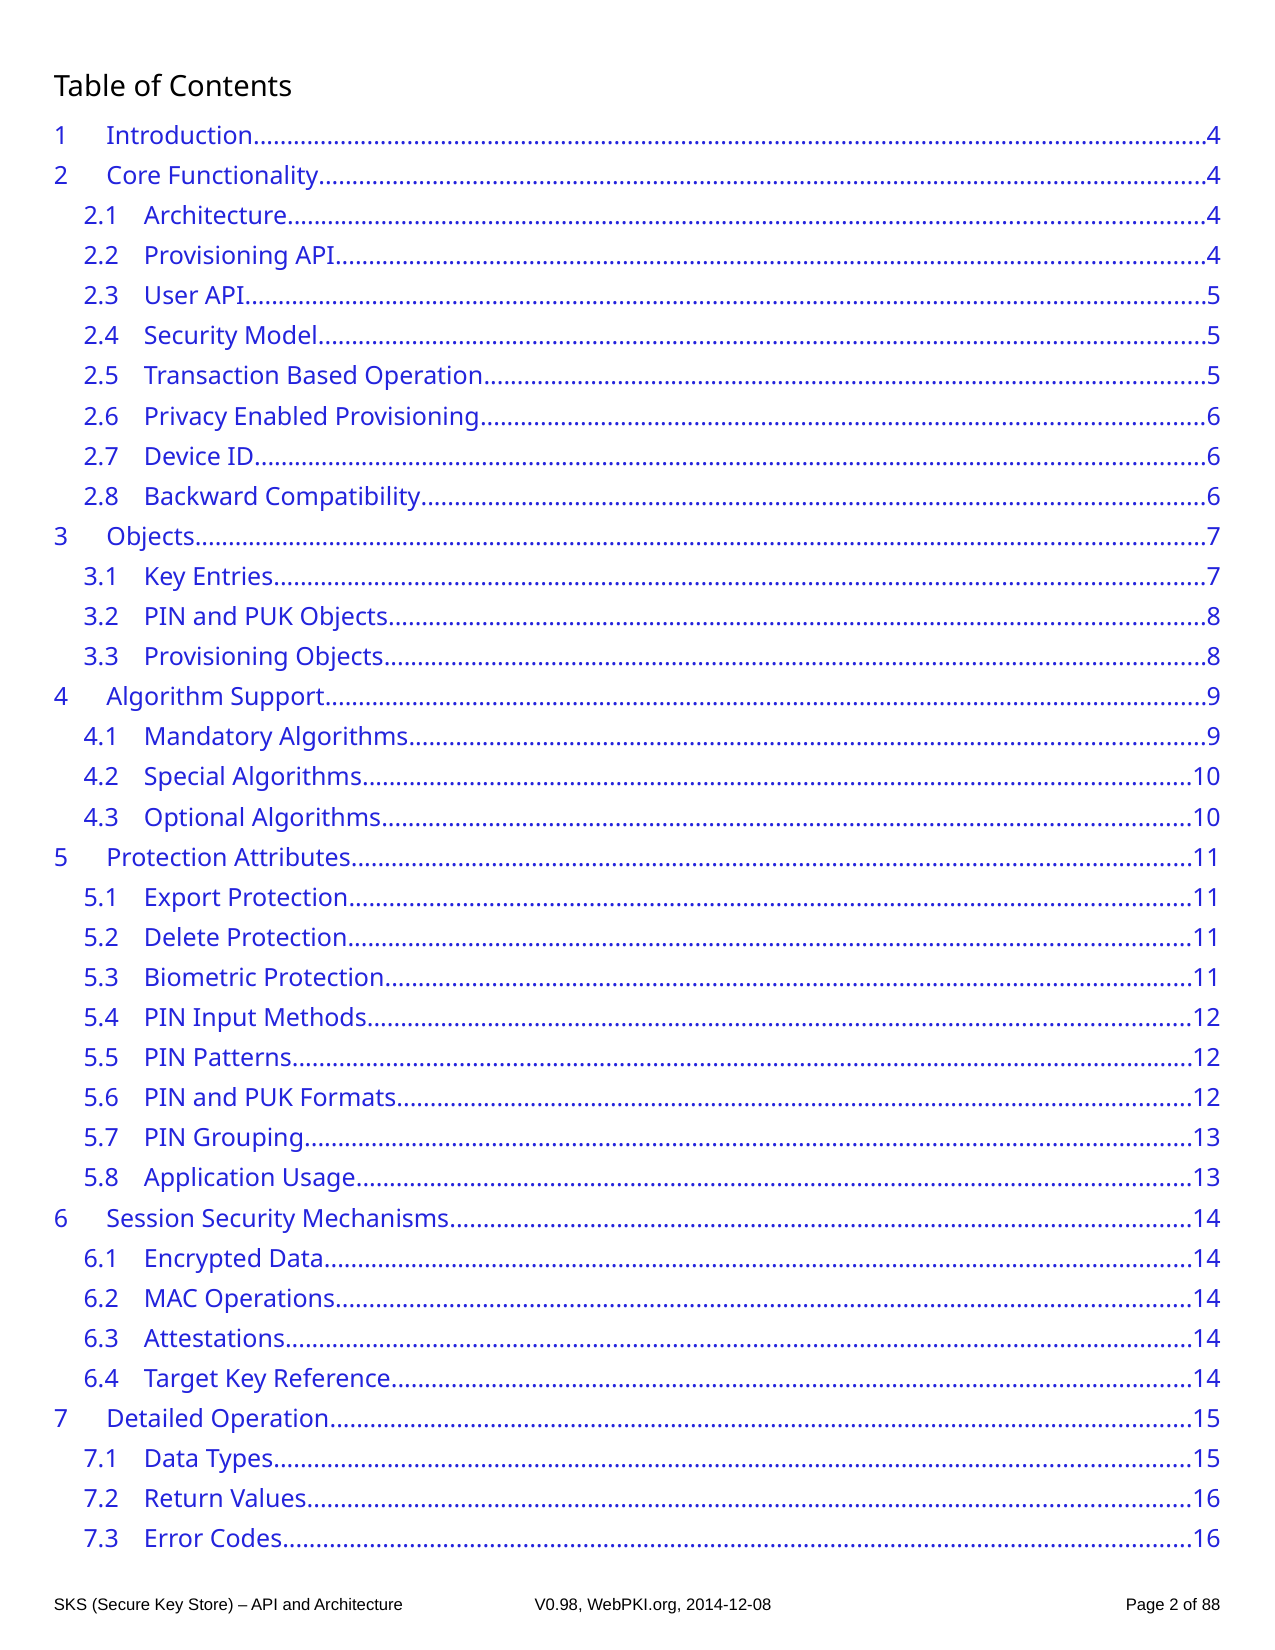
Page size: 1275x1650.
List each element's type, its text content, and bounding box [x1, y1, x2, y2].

text 6.3 Attestations 14 [83, 1321, 1221, 1354]
subtitle 5 Protection Attributes 11 [54, 839, 1221, 873]
text 4.1 Mandatory Algorithms 9 [83, 719, 1221, 753]
text 7.3 Error Codes 16 [83, 1521, 1221, 1555]
text 2.2 Provisioning API 4 [83, 238, 1221, 272]
text 2.1 Architecture 4 [83, 198, 1221, 232]
text 6.2 MAC Operations 14 [83, 1280, 1221, 1314]
text 2.4 Security Model 5 [83, 318, 1221, 352]
text 5.7 PIN Grouping 13 [83, 1120, 1221, 1154]
text 2.5 Transaction Based Operation 5 [83, 358, 1221, 392]
text 3.1 Key Entries 7 [83, 558, 1221, 593]
text 2.3 User API 5 [83, 278, 1221, 312]
text 3.2 PIN and PUK Objects 8 [83, 599, 1221, 633]
text 5.8 Application Usage 13 [83, 1160, 1221, 1194]
text 2.7 Device ID 6 [83, 438, 1221, 472]
text 5.2 Delete Protection 11 [83, 919, 1221, 953]
text 7.2 Return Values 16 [83, 1481, 1221, 1515]
text 5.5 PIN Patterns 12 [83, 1040, 1221, 1074]
text 7.1 Data Types 15 [83, 1441, 1221, 1475]
subtitle Table of Contents [54, 66, 1221, 105]
text 5.1 Export Protection 11 [83, 879, 1221, 913]
subtitle 2 Core Functionality 4 [54, 157, 1221, 192]
text 2.8 Backward Compatibility 6 [83, 478, 1221, 512]
text 5.6 PIN and PUK Formats 12 [83, 1080, 1221, 1114]
text 4.3 Optional Algorithms 10 [83, 799, 1221, 833]
text 5.3 Biometric Protection 11 [83, 959, 1221, 994]
text 5.4 PIN Input Methods 12 [83, 1000, 1221, 1034]
text 3.3 Provisioning Objects 8 [83, 639, 1221, 673]
text 4.2 Special Algorithms 10 [83, 759, 1221, 793]
text 2.6 Privacy Enabled Provisioning 6 [83, 398, 1221, 432]
subtitle 6 Session Security Mechanisms 14 [54, 1200, 1221, 1234]
text 6.4 Target Key Reference 14 [83, 1361, 1221, 1395]
subtitle 4 Algorithm Support 9 [54, 679, 1221, 713]
text 6.1 Encrypted Data 14 [83, 1240, 1221, 1274]
subtitle 1 Introduction 4 [54, 117, 1221, 151]
subtitle 3 Objects 7 [54, 518, 1221, 552]
subtitle 7 Detailed Operation 15 [54, 1401, 1221, 1435]
